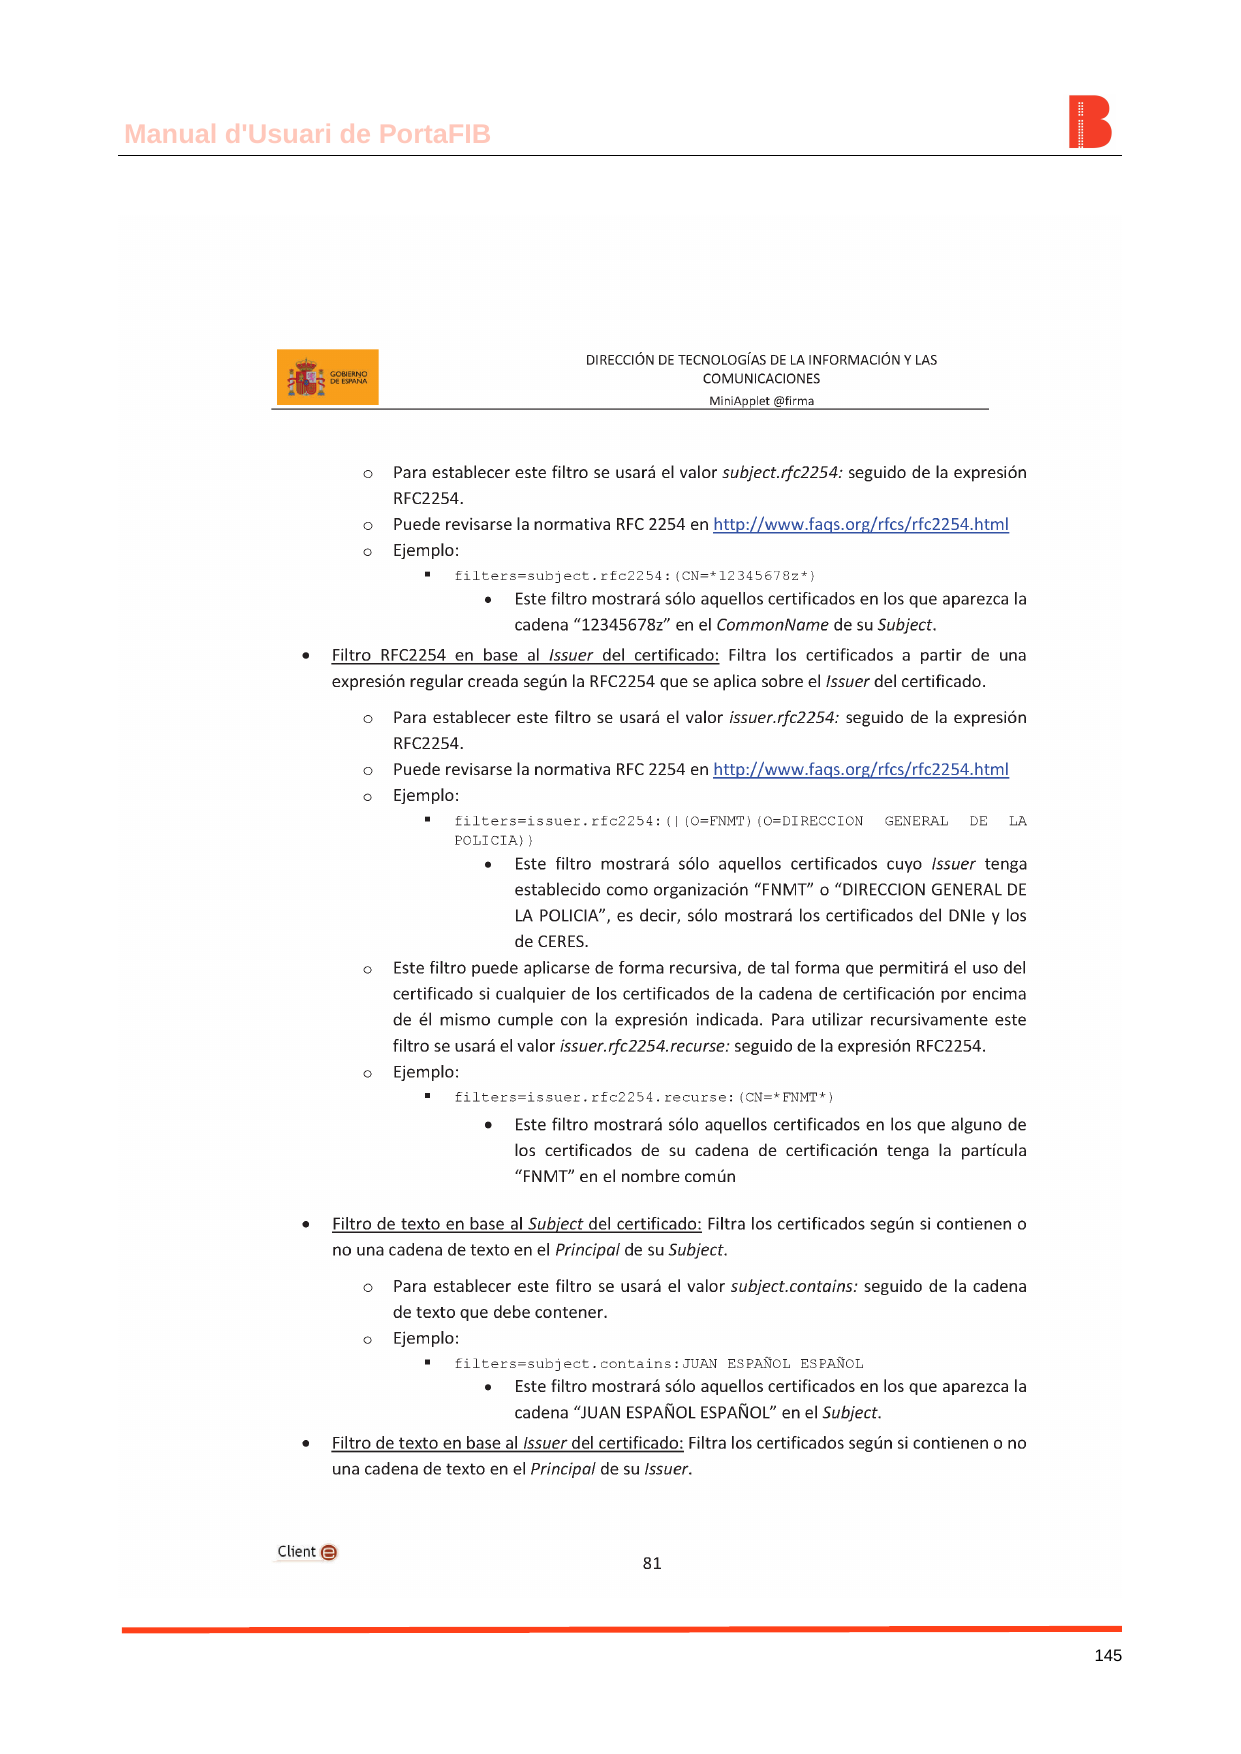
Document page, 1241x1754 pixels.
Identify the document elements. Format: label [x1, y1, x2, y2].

picture [1063, 94, 1117, 150]
